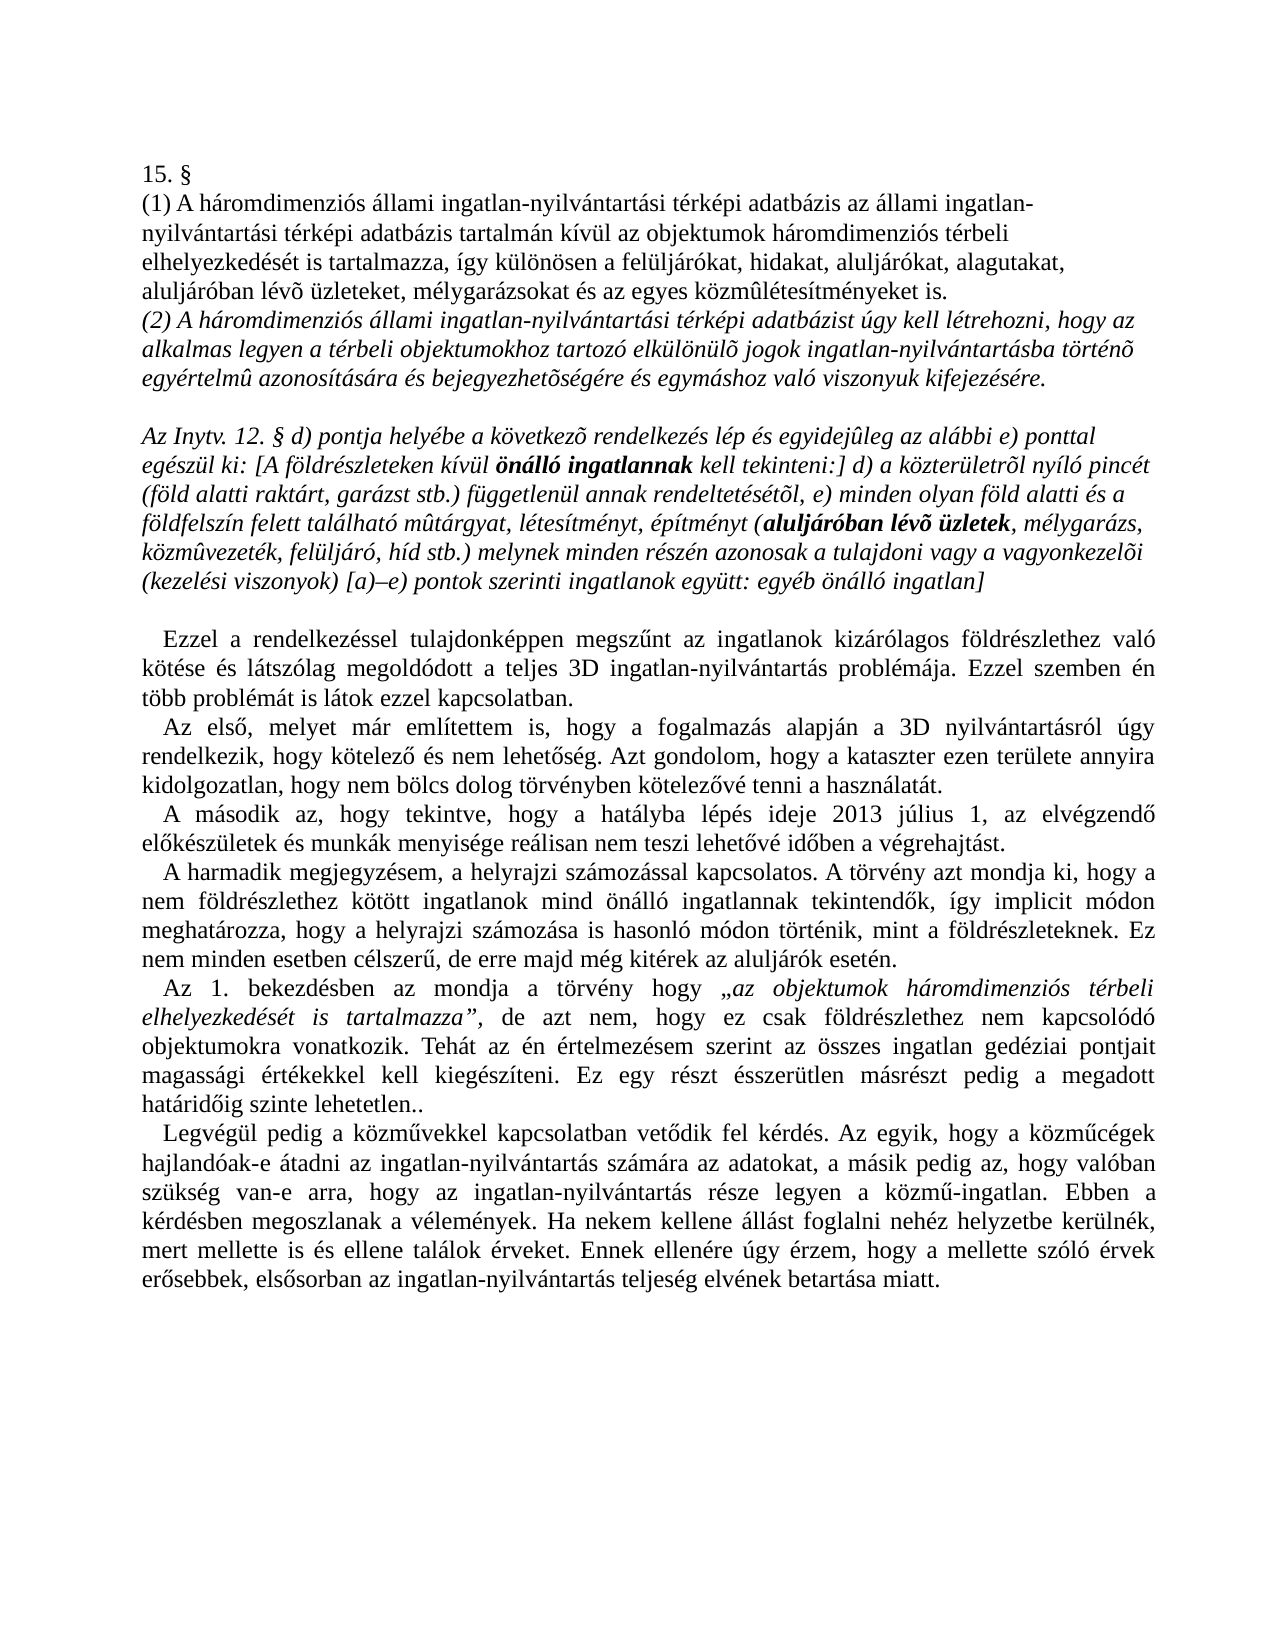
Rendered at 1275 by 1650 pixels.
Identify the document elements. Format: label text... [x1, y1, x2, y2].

text 15. § [142, 159, 1156, 188]
text Az Inytv. 12. § d) pontja helyébe a következõ rendelkezés lép és egyidejûleg az alábbi e) ponttal egészül ki: [A földrészleteken kívül önálló ingatlannak kell tekinteni:] d) a közterületrõl nyíló pincét (föld alatti raktárt, garázst stb.) függetlenül annak rendeltetésétõl, e) minden olyan föld alatti és a földfelszín felett található mûtárgyat, létesítményt, építményt (aluljáróban lévõ üzletek, mélygarázs, közmûvezeték, felüljáró, híd stb.) melynek minden részén azonosak a tulajdoni vagy a vagyonkezelõi (kezelési viszonyok) [a)–e) pontok szerinti ingatlanok együtt: egyéb önálló ingatlan] [142, 421, 1156, 595]
text Legvégül pedig a közművekkel kapcsolatban vetődik fel kérdés. Az egyik, hogy a közműcégek hajlandóak-e átadni az ingatlan-nyilvántartás számára az adatokat, a másik pedig az, hogy valóban szükség van-e arra, hogy az ingatlan-nyilvántartás része legyen a közmű-ingatlan. Ebben a kérdésben megoszlanak a vélemények. Ha nekem kellene állást foglalni nehéz helyzetbe kerülnék, mert mellette is és ellene találok érveket. Ennek ellenére úgy érzem, hogy a mellette szóló érvek erősebbek, elsősorban az ingatlan-nyilvántartás teljeség elvének betartása miatt. [142, 1118, 1156, 1293]
text (1) A háromdimenziós állami ingatlan-nyilvántartási térképi adatbázis az állami ingatlan-nyilvántartási térképi adatbázis tartalmán kívül az objektumok háromdimenziós térbeli elhelyezkedését is tartalmazza, így különösen a felüljárókat, hidakat, aluljárókat, alagutakat, aluljáróban lévõ üzleteket, mélygarázsokat és az egyes közmûlétesítményeket is. [142, 188, 1156, 304]
text Ezzel a rendelkezéssel tulajdonképpen megszűnt az ingatlanok kizárólagos földrészlethez való kötése és látszólag megoldódott a teljes 3D ingatlan-nyilvántartás problémája. Ezzel szemben én több problémát is látok ezzel kapcsolatban. [142, 624, 1156, 711]
text (2) A háromdimenziós állami ingatlan-nyilvántartási térképi adatbázist úgy kell létrehozni, hogy az alkalmas legyen a térbeli objektumokhoz tartozó elkülönülõ jogok ingatlan-nyilvántartásba történõ egyértelmû azonosítására és bejegyezhetõségére és egymáshoz való viszonyuk kifejezésére. [142, 304, 1156, 392]
text A második az, hogy tekintve, hogy a hatályba lépés ideje 2013 július 1, az elvégzendő előkészületek és munkák menyisége reálisan nem teszi lehetővé időben a végrehajtást. [142, 799, 1156, 857]
text Az első, melyet már említettem is, hogy a fogalmazás alapján a 3D nyilvántartásról úgy rendelkezik, hogy kötelező és nem lehetőség. Azt gondolom, hogy a kataszter ezen területe annyira kidolgozatlan, hogy nem bölcs dolog törvényben kötelezővé tenni a használatát. [142, 711, 1156, 799]
text A harmadik megjegyzésem, a helyrajzi számozással kapcsolatos. A törvény azt mondja ki, hogy a nem földrészlethez kötött ingatlanok mind önálló ingatlannak tekintendők, így implicit módon meghatározza, hogy a helyrajzi számozása is hasonló módon történik, mint a földrészleteknek. Ez nem minden esetben célszerű, de erre majd még kitérek az aluljárók esetén. [142, 857, 1156, 973]
text Az 1. bekezdésben az mondja a törvény hogy „az objektumok háromdimenziós térbeli elhelyezkedését is tartalmazza”, de azt nem, hogy ez csak földrészlethez nem kapcsolódó objektumokra vonatkozik. Tehát az én értelmezésem szerint az összes ingatlan gedéziai pontjait magassági értékekkel kell kiegészíteni. Ez egy részt ésszerütlen másrészt pedig a megadott határidőig szinte lehetetlen.. [142, 973, 1156, 1118]
